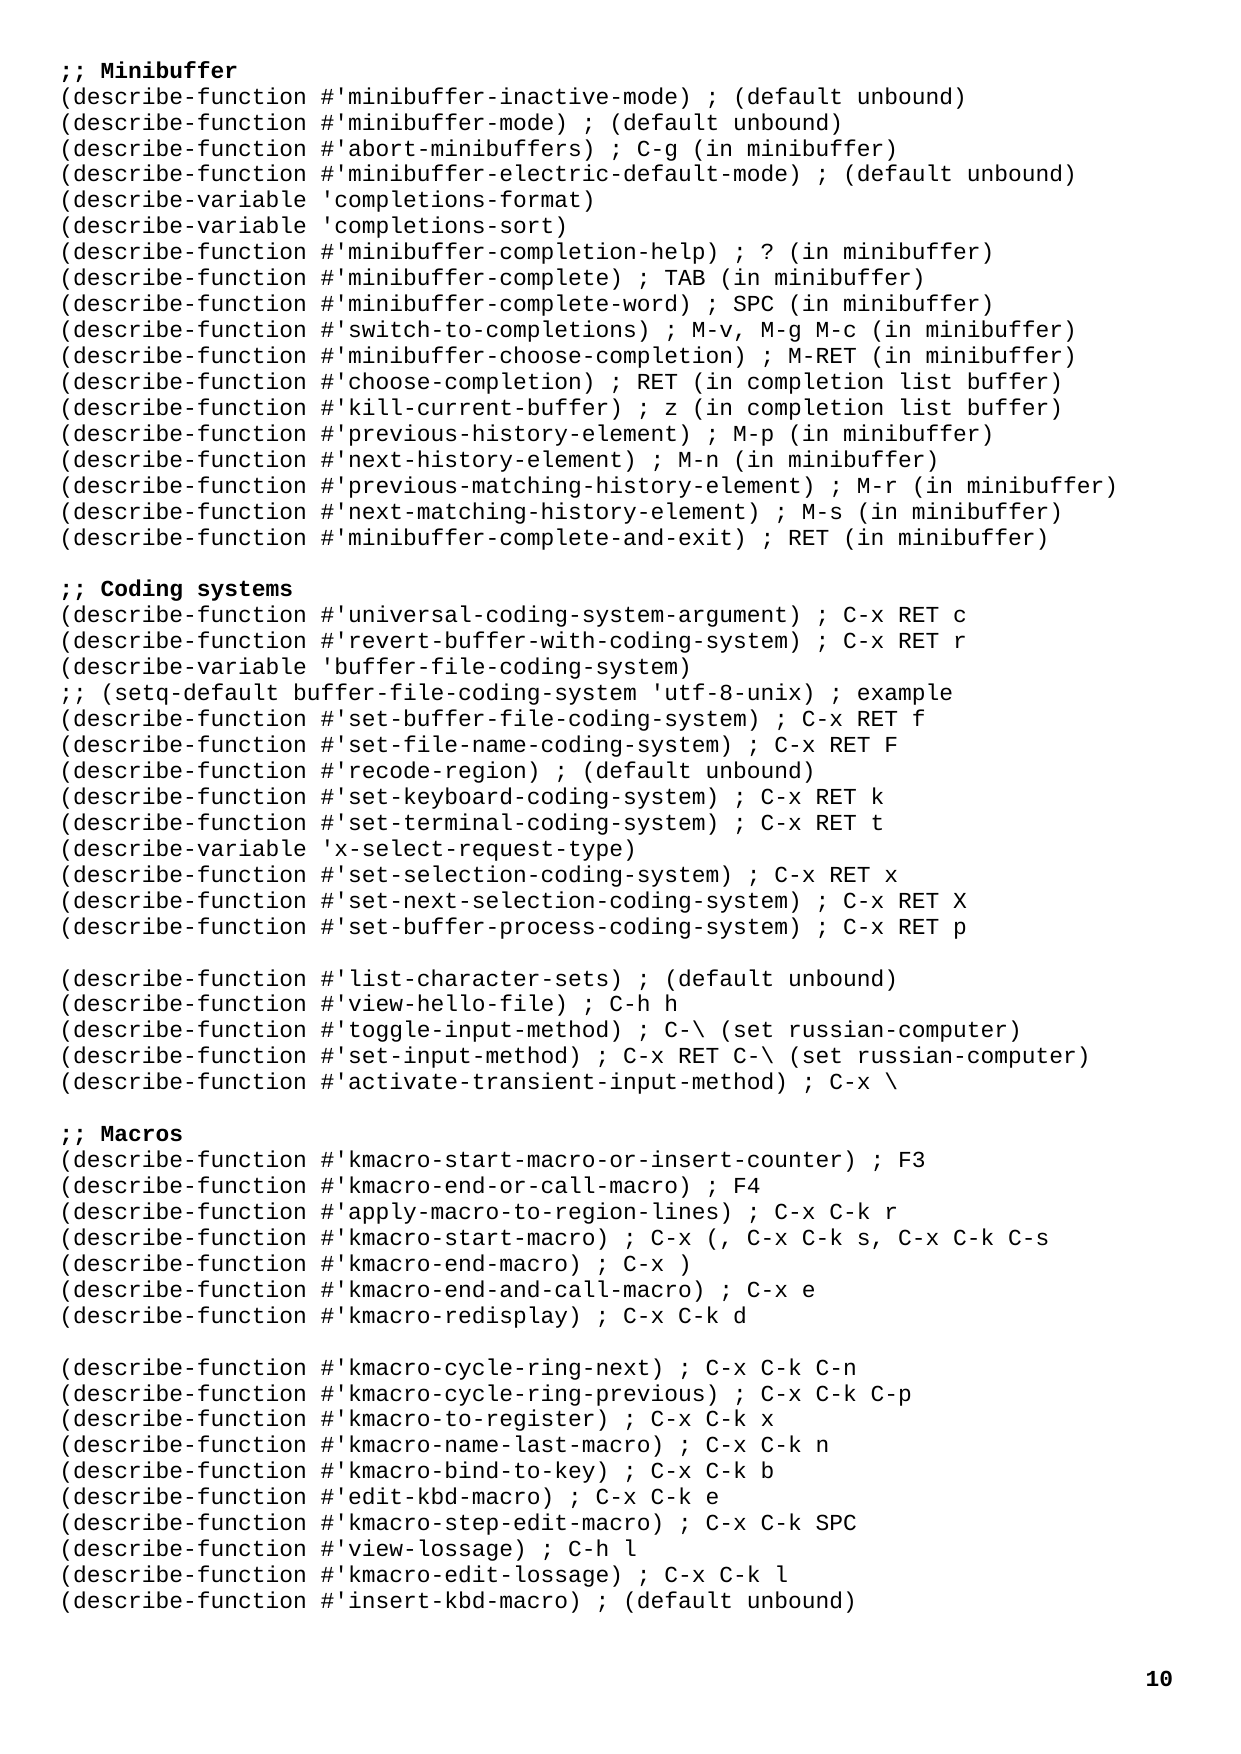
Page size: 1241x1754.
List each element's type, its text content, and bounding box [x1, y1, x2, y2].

text (describe-function #'kmacro-start-macro) ; C-x (, C-x C-k s, C-x C-k C-s [59, 1226, 1181, 1252]
text (describe-function #'set-terminal-coding-system) ; C-x RET t [59, 811, 1181, 837]
text (describe-function #'revert-buffer-with-coding-system) ; C-x RET r [59, 630, 1181, 656]
text (describe-function #'minibuffer-complete-word) ; SPC (in minibuffer) [59, 292, 1181, 318]
text (describe-function #'set-buffer-process-coding-system) ; C-x RET p [59, 915, 1181, 941]
text (describe-function #'set-selection-coding-system) ; C-x RET x [59, 863, 1181, 889]
text (describe-function #'previous-matching-history-element) ; M-r (in minibuffer) [59, 474, 1181, 500]
text (describe-function #'switch-to-completions) ; M-v, M-g M-c (in minibuffer) [59, 318, 1181, 344]
text (describe-variable 'x-select-request-type) [59, 837, 1181, 863]
text (describe-function #'minibuffer-complete) ; TAB (in minibuffer) [59, 267, 1181, 292]
text ;; Minibuffer [59, 59, 1181, 85]
text (describe-function #'list-character-sets) ; (default unbound) [59, 967, 1181, 993]
text ;; Macros [59, 1122, 1181, 1148]
text (describe-function #'minibuffer-choose-completion) ; M-RET (in minibuffer) [59, 344, 1181, 370]
text (describe-function #'apply-macro-to-region-lines) ; C-x C-k r [59, 1200, 1181, 1226]
text (describe-function #'edit-kbd-macro) ; C-x C-k e [59, 1486, 1181, 1512]
text (describe-function #'view-hello-file) ; C-h h [59, 993, 1181, 1019]
text (describe-function #'minibuffer-electric-default-mode) ; (default unbound) [59, 163, 1181, 189]
text (describe-function #'choose-completion) ; RET (in completion list buffer) [59, 370, 1181, 396]
text ;; Coding systems [59, 578, 1181, 604]
text (describe-function #'abort-minibuffers) ; C-g (in minibuffer) [59, 137, 1181, 163]
text (describe-variable 'buffer-file-coding-system) [59, 656, 1181, 682]
text (describe-function #'kmacro-name-last-macro) ; C-x C-k n [59, 1434, 1181, 1460]
text 10 [59, 1667, 1181, 1693]
text (describe-function #'next-matching-history-element) ; M-s (in minibuffer) [59, 500, 1181, 526]
text (describe-function #'minibuffer-mode) ; (default unbound) [59, 111, 1181, 137]
text (describe-function #'set-buffer-file-coding-system) ; C-x RET f [59, 707, 1181, 733]
text (describe-function #'universal-coding-system-argument) ; C-x RET c [59, 604, 1181, 630]
text (describe-function #'kmacro-redisplay) ; C-x C-k d [59, 1304, 1181, 1330]
text (describe-variable 'completions-format) [59, 189, 1181, 215]
text (describe-function #'kill-current-buffer) ; z (in completion list buffer) [59, 396, 1181, 422]
text (describe-function #'kmacro-edit-lossage) ; C-x C-k l [59, 1563, 1181, 1589]
text (describe-function #'activate-transient-input-method) ; C-x \ [59, 1071, 1181, 1097]
text (describe-function #'insert-kbd-macro) ; (default unbound) [59, 1589, 1181, 1615]
text ;; (setq-default buffer-file-coding-system 'utf-8-unix) ; example [59, 682, 1181, 707]
text (describe-function #'kmacro-end-or-call-macro) ; F4 [59, 1174, 1181, 1200]
text (describe-function #'next-history-element) ; M-n (in minibuffer) [59, 448, 1181, 474]
text (describe-function #'kmacro-start-macro-or-insert-counter) ; F3 [59, 1148, 1181, 1174]
text (describe-function #'set-keyboard-coding-system) ; C-x RET k [59, 785, 1181, 811]
text (describe-function #'kmacro-cycle-ring-next) ; C-x C-k C-n [59, 1356, 1181, 1382]
text (describe-function #'set-file-name-coding-system) ; C-x RET F [59, 733, 1181, 759]
text (describe-function #'minibuffer-complete-and-exit) ; RET (in minibuffer) [59, 526, 1181, 552]
text (describe-variable 'completions-sort) [59, 215, 1181, 241]
text (describe-function #'kmacro-end-and-call-macro) ; C-x e [59, 1278, 1181, 1304]
text (describe-function #'kmacro-bind-to-key) ; C-x C-k b [59, 1460, 1181, 1486]
text (describe-function #'minibuffer-completion-help) ; ? (in minibuffer) [59, 241, 1181, 267]
text (describe-function #'set-input-method) ; C-x RET C-\ (set russian-computer) [59, 1045, 1181, 1071]
text (describe-function #'kmacro-to-register) ; C-x C-k x [59, 1408, 1181, 1434]
text (describe-function #'kmacro-step-edit-macro) ; C-x C-k SPC [59, 1512, 1181, 1537]
text (describe-function #'recode-region) ; (default unbound) [59, 759, 1181, 785]
text (describe-function #'set-next-selection-coding-system) ; C-x RET X [59, 889, 1181, 915]
text (describe-function #'kmacro-end-macro) ; C-x ) [59, 1252, 1181, 1278]
text (describe-function #'kmacro-cycle-ring-previous) ; C-x C-k C-p [59, 1382, 1181, 1408]
text (describe-function #'toggle-input-method) ; C-\ (set russian-computer) [59, 1019, 1181, 1045]
text (describe-function #'minibuffer-inactive-mode) ; (default unbound) [59, 85, 1181, 111]
text (describe-function #'view-lossage) ; C-h l [59, 1537, 1181, 1563]
text (describe-function #'previous-history-element) ; M-p (in minibuffer) [59, 422, 1181, 448]
